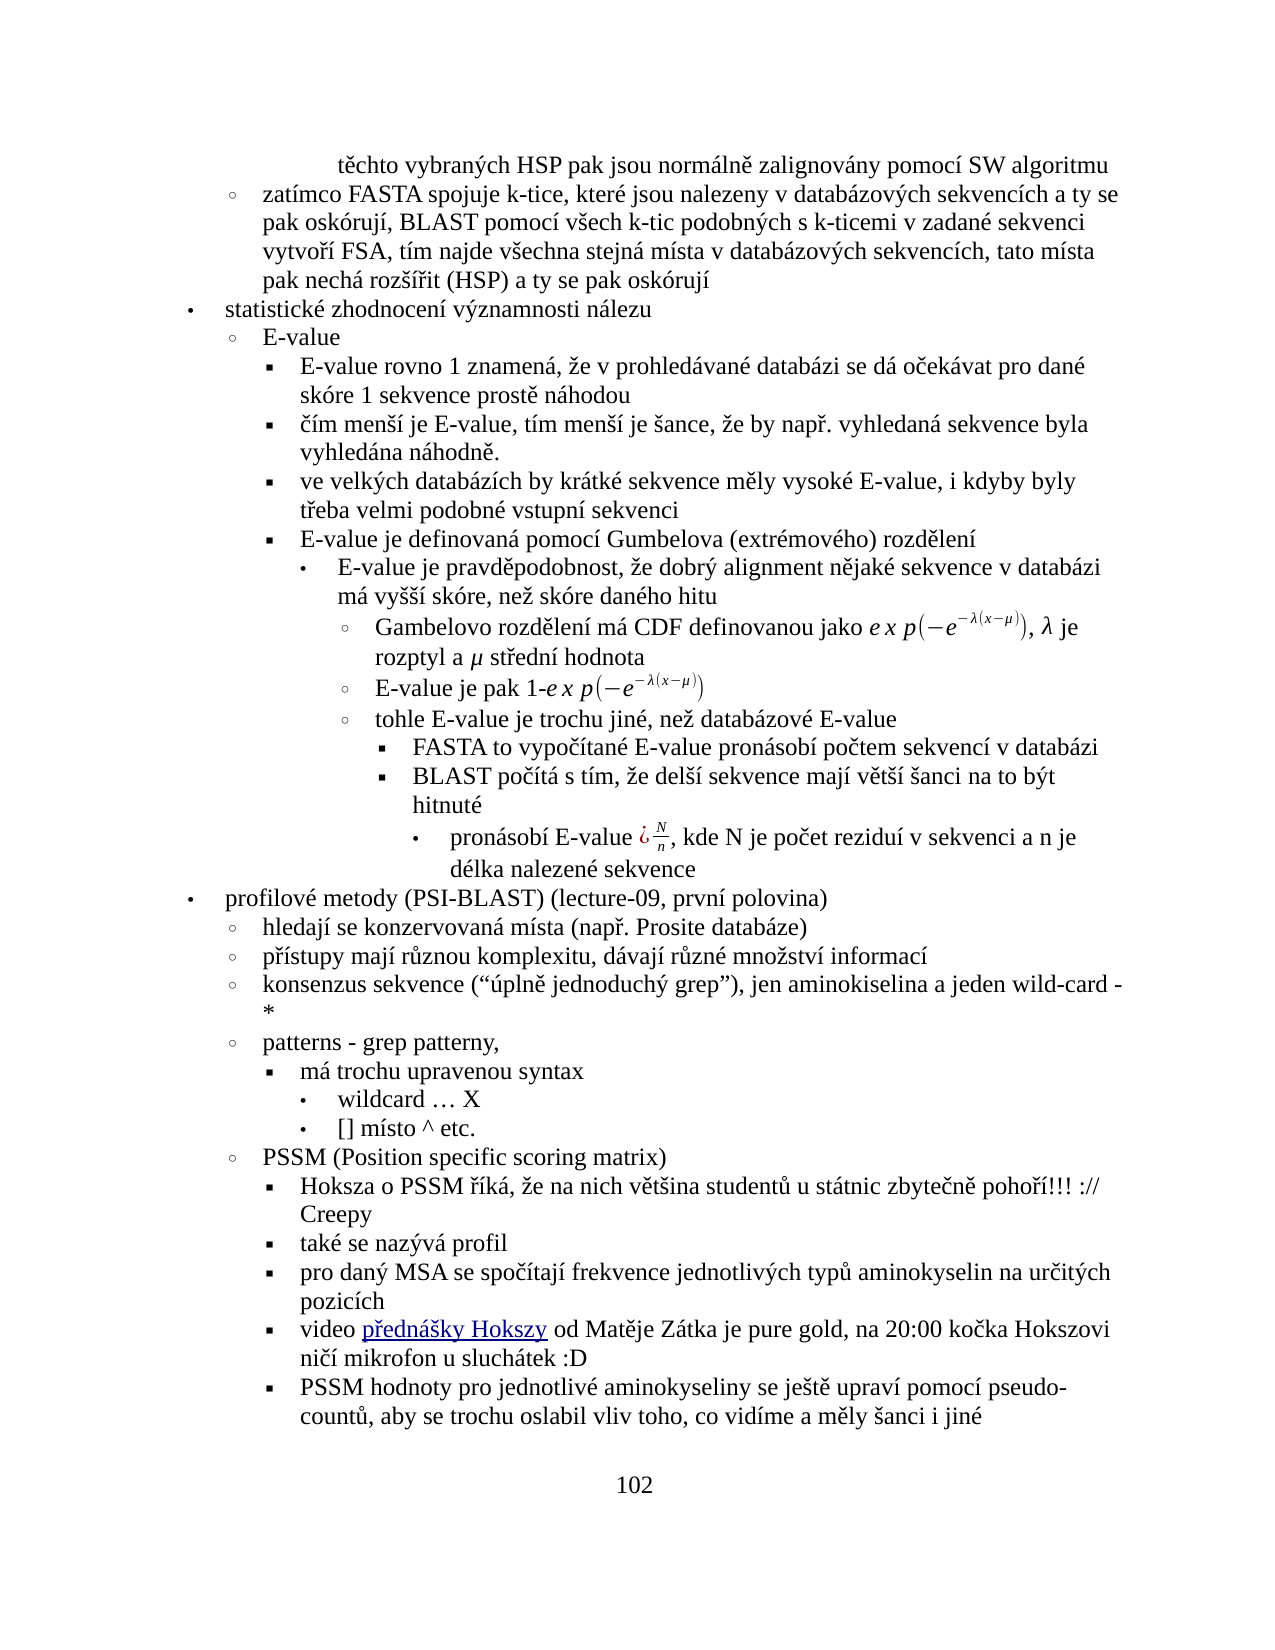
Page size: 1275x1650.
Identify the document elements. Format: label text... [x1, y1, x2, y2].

list video přednášky Hokszy od Matěje Zátka je pure gold, na 20:00 kočka Hokszovi ničí mikrofon u sluchátek :D [262, 1314, 1125, 1372]
list těchto vybraných HSP pak jsou normálně zalignovány pomocí SW algoritmu [300, 150, 1125, 179]
list pronásobí E-value , kde N je počet reziduí v sekvenci a n je délka nalezené sekvence [412, 819, 1125, 883]
list Gambelovo rozdělení má CDF definovanou jako , je rozptyl a střední hodnota [337, 610, 1125, 671]
list E-value rovno 1 znamená, že v prohledávané databázi se dá očekávat pro dané skóre 1 sekvence prostě náhodou [262, 351, 1125, 409]
list čím menší je E-value, tím menší je šance, že by např. vyhledaná sekvence byla vyhledána náhodně. [262, 409, 1125, 466]
list tohle E-value je trochu jiné, než databázové E-value [337, 704, 1125, 732]
list také se nazývá profil [262, 1228, 1125, 1257]
list Hoksza o PSSM říká, že na nich většina studentů u státnic zbytečně pohoří!!! :// Creepy [262, 1171, 1125, 1228]
list pro daný MSA se spočítají frekvence jednotlivých typů aminokyselin na určitých pozicích [262, 1257, 1125, 1314]
list hledají se konzervovaná místa (např. Prosite databáze) [225, 912, 1125, 941]
list má trochu upravenou syntax [262, 1056, 1125, 1084]
list E-value je pravděpodobnost, že dobrý alignment nějaké sekvence v databázi má vyšší skóre, než skóre daného hitu [300, 552, 1125, 610]
list [] místo ^ etc. [300, 1113, 1125, 1142]
list BLAST počítá s tím, že delší sekvence mají větší šanci na to být hitnuté [375, 761, 1125, 819]
list E-value je pak 1- [337, 671, 1125, 704]
list přístupy mají různou komplexitu, dávají různé množství informací [225, 941, 1125, 969]
list wildcard … X [300, 1084, 1125, 1113]
list PSSM (Position specific scoring matrix) [225, 1142, 1125, 1171]
list patterns - grep patterny, [225, 1027, 1125, 1056]
list FASTA to vypočítané E-value pronásobí počtem sekvencí v databázi [375, 732, 1125, 761]
list konsenzus sekvence (“úplně jednoduchý grep”), jen aminokiselina a jeden wild-card - * [225, 969, 1125, 1027]
list ve velkých databázích by krátké sekvence měly vysoké E-value, i kdyby byly třeba velmi podobné vstupní sekvenci [262, 466, 1125, 524]
list zatímco FASTA spojuje k-tice, které jsou nalezeny v databázových sekvencích a ty se pak oskórují, BLAST pomocí všech k-tic podobných s k-ticemi v zadané sekvenci vytvoří FSA, tím najde všechna stejná místa v databázových sekvencích, tato místa pak nechá rozšířit (HSP) a ty se pak oskórují [225, 179, 1125, 294]
list statistické zhodnocení významnosti nálezu [187, 294, 1125, 322]
list profilové metody (PSI-BLAST) (lecture-09, první polovina) [187, 883, 1125, 912]
list PSSM hodnoty pro jednotlivé aminokyseliny se ještě upraví pomocí pseudo-countů, aby se trochu oslabil vliv toho, co vidíme a měly šanci i jiné [262, 1372, 1125, 1429]
list E-value [225, 322, 1125, 351]
list E-value je definovaná pomocí Gumbelova (extrémového) rozdělení [262, 524, 1125, 552]
